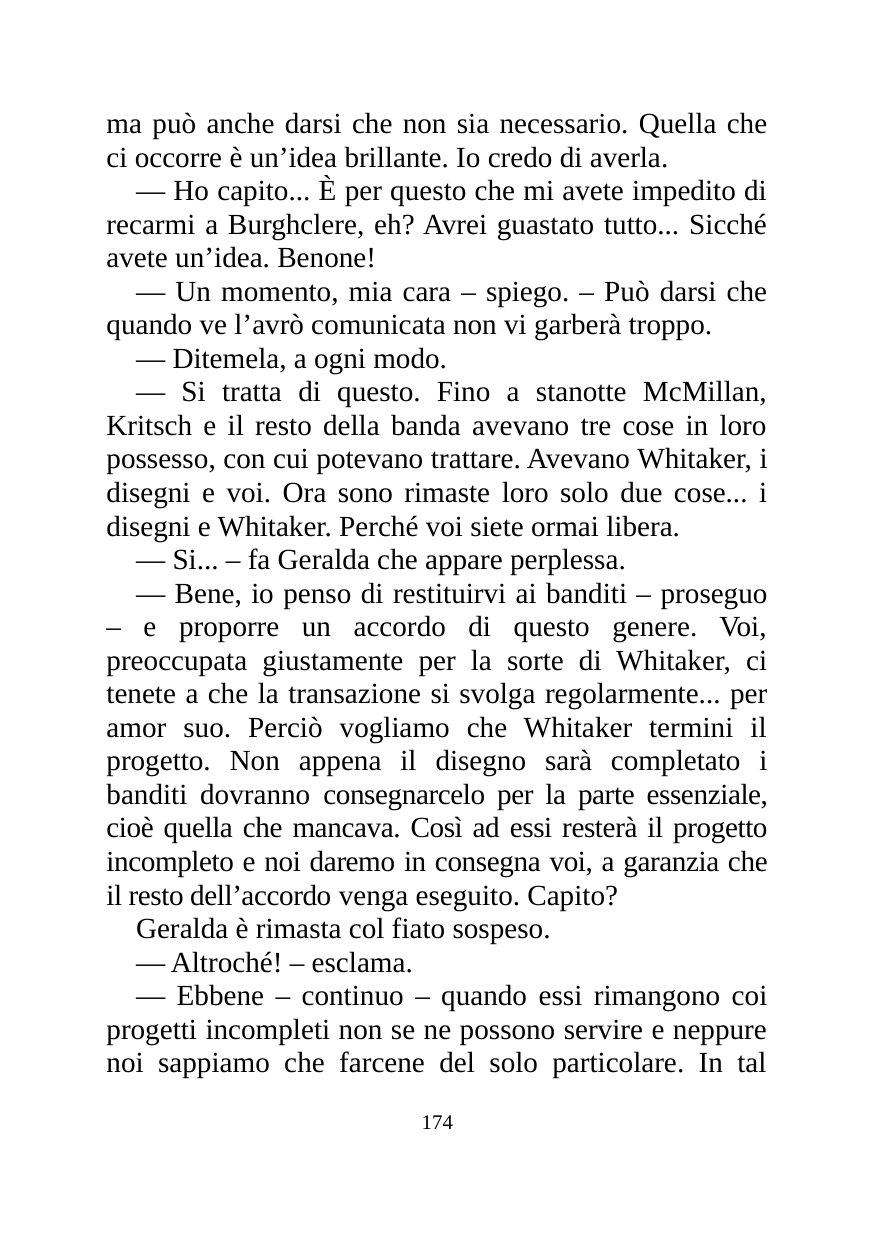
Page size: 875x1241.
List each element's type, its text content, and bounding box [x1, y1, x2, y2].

text — Un momento, mia cara – spiego. – Può darsi che quando ve l’avrò comunicata non vi garberà troppo. [106, 274, 768, 341]
text — Si tratta di questo. Fino a stanotte McMillan, Kritsch e il resto della banda avevano tre cose in loro possesso, con cui potevano trattare. Avevano Whitaker, i disegni e voi. Ora sono rimaste loro solo due cose... i disegni e Whitaker. Perché voi siete ormai libera. [106, 374, 768, 542]
text ma può anche darsi che non sia necessario. Quella che ci occorre è un’idea brillante. Io credo di averla. [106, 106, 768, 173]
text — Ho capito... È per questo che mi avete impedito di recarmi a Burghclere, eh? Avrei guastato tutto... Sicché avete un’idea. Benone! [106, 173, 768, 274]
text — Ebbene – continuo – quando essi rimangono coi progetti incompleti non se ne possono servire e neppure noi sappiamo che farcene del solo particolare. In tal [106, 978, 768, 1079]
text — Bene, io penso di restituirvi ai banditi – proseguo – e proporre un accordo di questo genere. Voi, preoccupata giustamente per la sorte di Whitaker, ci tenete a che la transazione si svolga regolarmente... per amor suo. Perciò vogliamo che Whitaker termini il progetto. Non appena il disegno sarà completato i banditi dovranno consegnarcelo per la parte essenziale, cioè quella che mancava. Così ad essi resterà il progetto incompleto e noi daremo in consegna voi, a garanzia che il resto dell’accordo venga eseguito. Capito? [106, 576, 768, 911]
text — Altroché! – esclama. [106, 945, 768, 978]
text Geralda è rimasta col fiato sospeso. [106, 911, 768, 945]
text — Ditemela, a ogni modo. [106, 341, 768, 374]
text — Si... – fa Geralda che appare perplessa. [106, 542, 768, 576]
